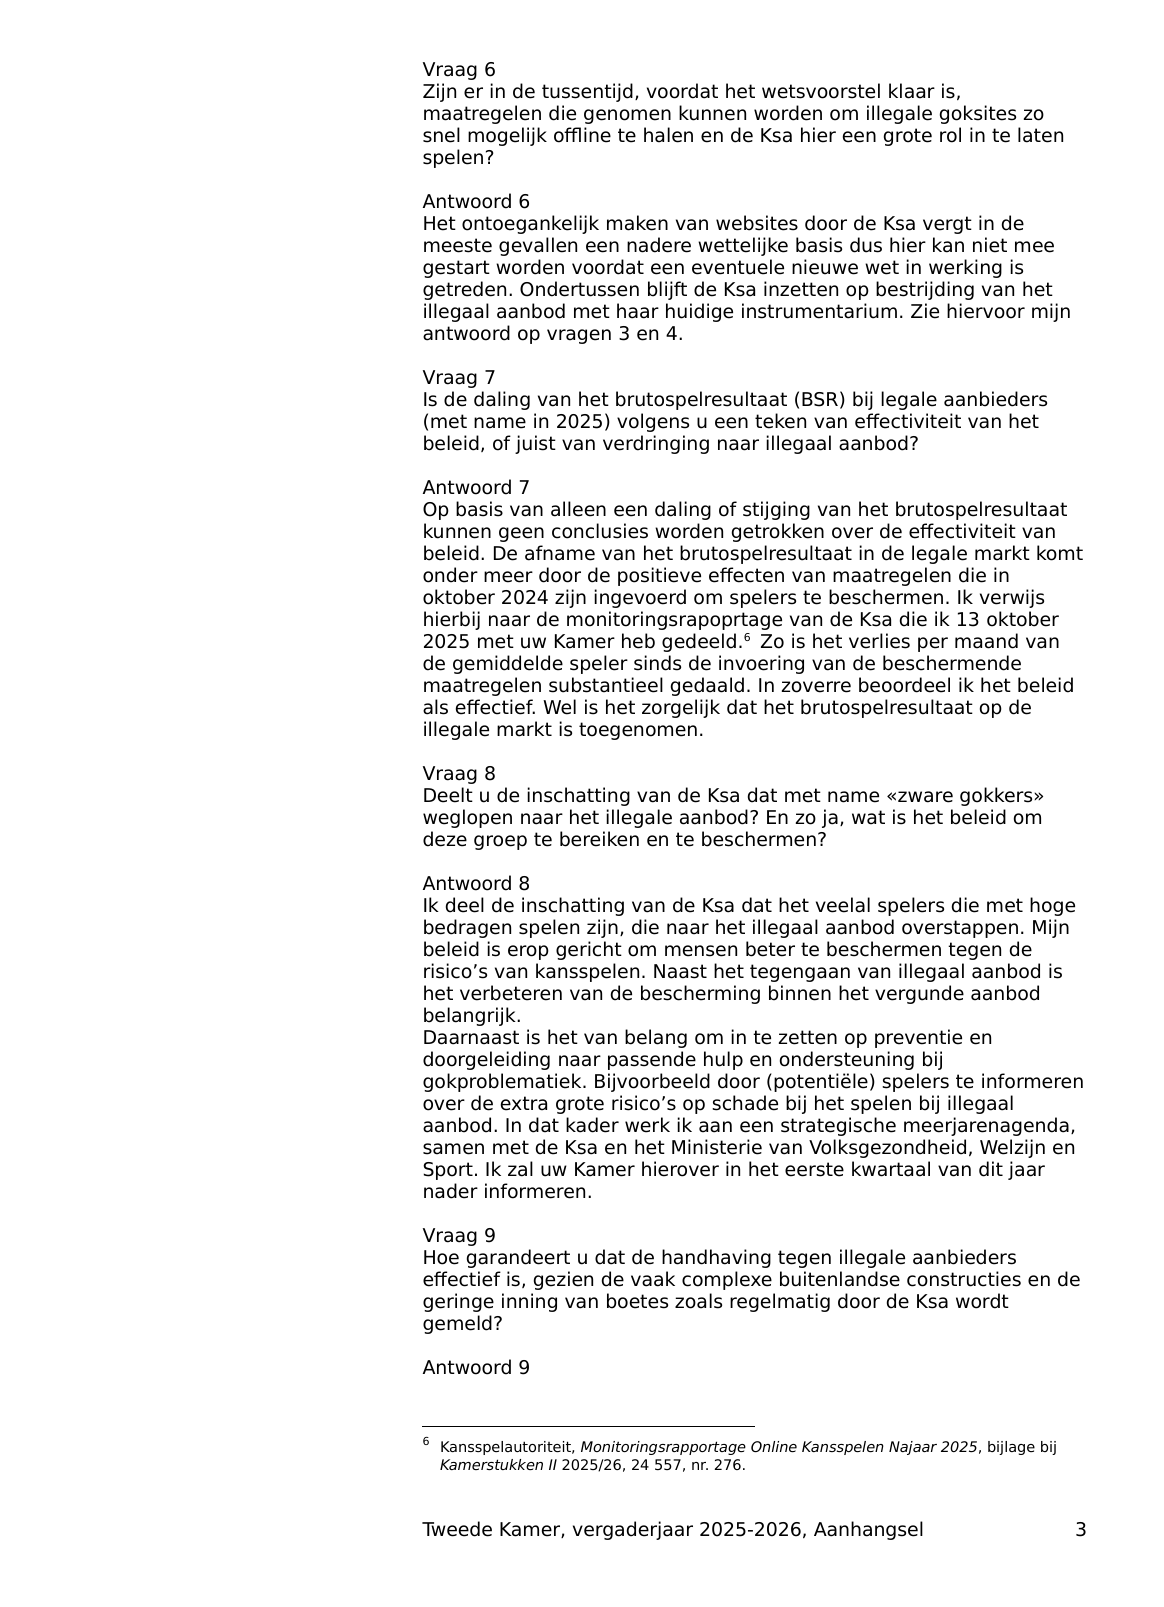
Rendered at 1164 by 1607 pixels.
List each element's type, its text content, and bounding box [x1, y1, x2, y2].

text Vraag 9 [422, 1225, 1087, 1247]
text Vraag 8 [422, 763, 1087, 785]
text Zijn er in de tussentijd, voordat het wetsvoorstel klaar is, maatregelen die genomen kunnen worden om illegale goksites zo snel mogelijk offline te halen en de Ksa hier een grote rol in te laten spelen? [422, 81, 1087, 169]
text Op basis van alleen een daling of stijging van het brutospelresultaat kunnen geen conclusies worden getrokken over de effectiviteit van beleid. De afname van het brutospelresultaat in de legale markt komt onder meer door de positieve effecten van maatregelen die in oktober 2024 zijn ingevoerd om spelers te beschermen. Ik verwijs hierbij naar de monitoringsrapoprtage van de Ksa die ik 13 oktober 2025 met uw Kamer heb gedeeld. Zo is het verlies per maand van de gemiddelde speler sinds de invoering van de beschermende maatregelen substantieel gedaald. In zoverre beoordeel ik het beleid als effectief. Wel is het zorgelijk dat het brutospelresultaat op de illegale markt is toegenomen. [422, 499, 1087, 741]
text Vraag 6 [422, 59, 1087, 81]
text Antwoord 6 [422, 191, 1087, 213]
text Kansspelautoriteit, Monitoringsrapportage Online Kansspelen Najaar 2025, bijlage bij Kamerstukken II 2025/26, 24 557, nr. 276. [422, 1435, 1087, 1474]
text Het ontoegankelijk maken van websites door de Ksa vergt in de meeste gevallen een nadere wettelijke basis dus hier kan niet mee gestart worden voordat een eventuele nieuwe wet in werking is getreden. Ondertussen blijft de Ksa inzetten op bestrijding van het illegaal aanbod met haar huidige instrumentarium. Zie hiervoor mijn antwoord op vragen 3 en 4. [422, 213, 1087, 345]
text Ik deel de inschatting van de Ksa dat het veelal spelers die met hoge bedragen spelen zijn, die naar het illegaal aanbod overstappen. Mijn beleid is erop gericht om mensen beter te beschermen tegen de risico’s van kansspelen. Naast het tegengaan van illegaal aanbod is het verbeteren van de bescherming binnen het vergunde aanbod belangrijk. [422, 895, 1087, 1027]
text Antwoord 9 [422, 1357, 1087, 1379]
text Antwoord 7 [422, 477, 1087, 499]
text Is de daling van het brutospelresultaat (BSR) bij legale aanbieders (met name in 2025) volgens u een teken van effectiviteit van het beleid, of juist van verdringing naar illegaal aanbod? [422, 389, 1087, 455]
text Hoe garandeert u dat de handhaving tegen illegale aanbieders effectief is, gezien de vaak complexe buitenlandse constructies en de geringe inning van boetes zoals regelmatig door de Ksa wordt gemeld? [422, 1247, 1087, 1335]
text Vraag 7 [422, 367, 1087, 389]
text Antwoord 8 [422, 873, 1087, 895]
text Deelt u de inschatting van de Ksa dat met name «zware gokkers» weglopen naar het illegale aanbod? En zo ja, wat is het beleid om deze groep te bereiken en te beschermen? [422, 785, 1087, 851]
text Daarnaast is het van belang om in te zetten op preventie en doorgeleiding naar passende hulp en ondersteuning bij gokproblematiek. Bijvoorbeeld door (potentiële) spelers te informeren over de extra grote risico’s op schade bij het spelen bij illegaal aanbod. In dat kader werk ik aan een strategische meerjarenagenda, samen met de Ksa en het Ministerie van Volksgezondheid, Welzijn en Sport. Ik zal uw Kamer hierover in het eerste kwartaal van dit jaar nader informeren. [422, 1027, 1087, 1203]
